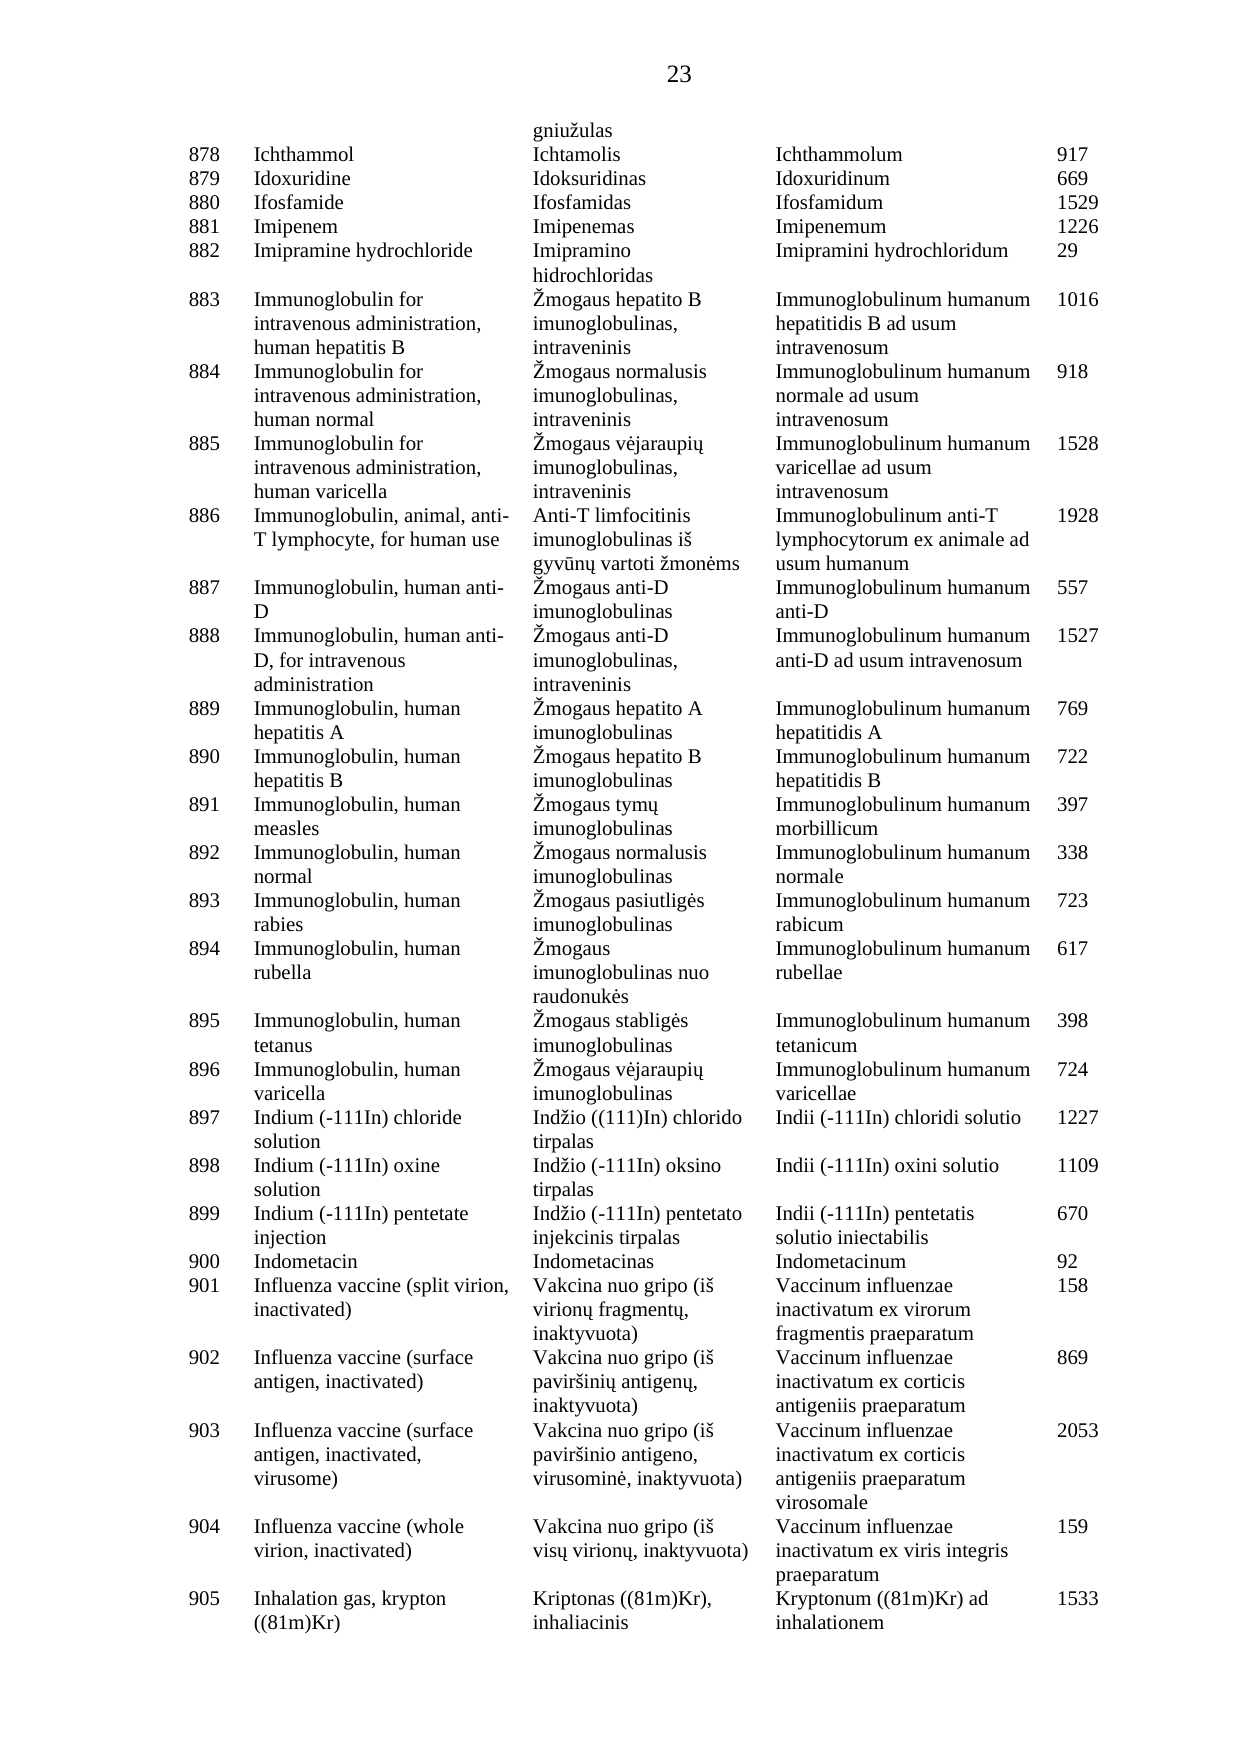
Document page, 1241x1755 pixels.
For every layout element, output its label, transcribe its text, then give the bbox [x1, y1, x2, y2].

table_cell 869 [1046, 1345, 1181, 1417]
table_cell Immunoglobulinum humanum hepatitidis A [764, 696, 1046, 744]
table_cell 894 [177, 936, 242, 1008]
table_cell Indii (-111In) chloridi solutio [764, 1105, 1046, 1153]
table_cell 1528 [1046, 431, 1181, 503]
table_cell Indometacinas [521, 1249, 764, 1273]
table_cell Immunoglobulin for intravenous administration, human normal [242, 359, 521, 431]
table_cell Vaccinum influenzae inactivatum ex virorum fragmentis praeparatum [764, 1273, 1046, 1345]
table_cell Immunoglobulin, human hepatitis A [242, 696, 521, 744]
table_cell Immunoglobulin, human hepatitis B [242, 744, 521, 792]
table_cell 893 [177, 888, 242, 936]
table_cell Kriptonas ((81m)Kr), inhaliacinis [521, 1586, 764, 1634]
table_cell Imipenemas [521, 214, 764, 238]
table_cell Immunoglobulinum humanum varicellae ad usum intravenosum [764, 431, 1046, 503]
table_cell Žmogaus hepatito B imunoglobulinas [521, 744, 764, 792]
table_cell [764, 118, 1046, 142]
table_cell 896 [177, 1057, 242, 1105]
table_cell Žmogaus tymų imunoglobulinas [521, 792, 764, 840]
table_cell Immunoglobulin, human measles [242, 792, 521, 840]
table_cell Žmogaus normalusis imunoglobulinas [521, 840, 764, 888]
table_cell Immunoglobulin, human varicella [242, 1057, 521, 1105]
table_cell 769 [1046, 696, 1181, 744]
table_cell Ichtamolis [521, 142, 764, 166]
table_cell Ichthammolum [764, 142, 1046, 166]
table_cell Immunoglobulinum humanum morbillicum [764, 792, 1046, 840]
table_cell Imipramini hydrochloridum [764, 239, 1046, 287]
table_cell Ichthammol [242, 142, 521, 166]
table_cell 557 [1046, 575, 1181, 623]
table_cell 917 [1046, 142, 1181, 166]
table_cell Immunoglobulinum humanum anti-D [764, 575, 1046, 623]
table_cell Anti-T limfocitinis imunoglobulinas iš gyvūnų vartoti žmonėms [521, 503, 764, 575]
table_cell Žmogaus imunoglobulinas nuo raudonukės [521, 936, 764, 1008]
table_cell Immunoglobulin, animal, anti-T lymphocyte, for human use [242, 503, 521, 575]
table_cell Žmogaus stabligės imunoglobulinas [521, 1009, 764, 1057]
table_cell Indium (-111In) chloride solution [242, 1105, 521, 1153]
table_cell 724 [1046, 1057, 1181, 1105]
table_cell Imipenemum [764, 214, 1046, 238]
table_cell Indžio ((111)In) chlorido tirpalas [521, 1105, 764, 1153]
table_cell 617 [1046, 936, 1181, 1008]
table_cell Inhalation gas, krypton ((81m)Kr) [242, 1586, 521, 1634]
table_cell Indii (-111In) pentetatis solutio iniectabilis [764, 1201, 1046, 1249]
table_cell Influenza vaccine (split virion, inactivated) [242, 1273, 521, 1345]
table_cell Žmogaus hepatito B imunoglobulinas, intraveninis [521, 287, 764, 359]
table_cell 902 [177, 1345, 242, 1417]
table_cell 891 [177, 792, 242, 840]
table_cell 901 [177, 1273, 242, 1345]
table_cell Indii (-111In) oxini solutio [764, 1153, 1046, 1201]
table_cell Ifosfamidum [764, 190, 1046, 214]
table_cell 1226 [1046, 214, 1181, 238]
table_cell Immunoglobulin, human rabies [242, 888, 521, 936]
table_cell 897 [177, 1105, 242, 1153]
table_cell Idoxuridinum [764, 166, 1046, 190]
table_cell 881 [177, 214, 242, 238]
table_cell 892 [177, 840, 242, 888]
table_cell Žmogaus vėjaraupių imunoglobulinas [521, 1057, 764, 1105]
table_cell Immunoglobulinum humanum anti-D ad usum intravenosum [764, 624, 1046, 696]
table_cell Immunoglobulin, human rubella [242, 936, 521, 1008]
table_cell Vaccinum influenzae inactivatum ex viris integris praeparatum [764, 1514, 1046, 1586]
table_cell 905 [177, 1586, 242, 1634]
table_cell Immunoglobulin, human anti-D, for intravenous administration [242, 624, 521, 696]
table_cell 1928 [1046, 503, 1181, 575]
table_cell Immunoglobulinum humanum normale ad usum intravenosum [764, 359, 1046, 431]
table_cell 885 [177, 431, 242, 503]
table_cell 92 [1046, 1249, 1181, 1273]
table_cell [1046, 118, 1181, 142]
table_cell 883 [177, 287, 242, 359]
table_cell 1227 [1046, 1105, 1181, 1153]
table_cell Immunoglobulin, human tetanus [242, 1009, 521, 1057]
table_cell 918 [1046, 359, 1181, 431]
table_cell Kryptonum ((81m)Kr) ad inhalationem [764, 1586, 1046, 1634]
table_cell Ifosfamidas [521, 190, 764, 214]
table_cell 398 [1046, 1009, 1181, 1057]
table_cell 1533 [1046, 1586, 1181, 1634]
table_cell gniužulas [521, 118, 764, 142]
table_cell 670 [1046, 1201, 1181, 1249]
table_cell Imipramine hydrochloride [242, 239, 521, 287]
table_cell Immunoglobulin, human normal [242, 840, 521, 888]
table_cell Immunoglobulinum humanum tetanicum [764, 1009, 1046, 1057]
table_cell 898 [177, 1153, 242, 1201]
table_cell Žmogaus anti-D imunoglobulinas [521, 575, 764, 623]
table_cell 879 [177, 166, 242, 190]
table_cell Indometacin [242, 1249, 521, 1273]
table_cell 29 [1046, 239, 1181, 287]
table_cell 722 [1046, 744, 1181, 792]
table_cell Influenza vaccine (surface antigen, inactivated) [242, 1345, 521, 1417]
table_cell 669 [1046, 166, 1181, 190]
table_cell 397 [1046, 792, 1181, 840]
table_cell 890 [177, 744, 242, 792]
table_cell 887 [177, 575, 242, 623]
table_cell 899 [177, 1201, 242, 1249]
table_cell Immunoglobulinum humanum varicellae [764, 1057, 1046, 1105]
table_cell Idoksuridinas [521, 166, 764, 190]
table_cell Indžio (-111In) pentetato injekcinis tirpalas [521, 1201, 764, 1249]
table_cell Immunoglobulinum humanum hepatitidis B [764, 744, 1046, 792]
table_cell 1016 [1046, 287, 1181, 359]
table_cell Imipenem [242, 214, 521, 238]
table_cell 900 [177, 1249, 242, 1273]
table_cell Žmogaus normalusis imunoglobulinas, intraveninis [521, 359, 764, 431]
table_cell Immunoglobulinum humanum normale [764, 840, 1046, 888]
table_cell Immunoglobulin, human anti-D [242, 575, 521, 623]
table_cell [242, 118, 521, 142]
table_cell Indium (-111In) oxine solution [242, 1153, 521, 1201]
table_cell 2053 [1046, 1418, 1181, 1514]
table_cell Influenza vaccine (surface antigen, inactivated, virusome) [242, 1418, 521, 1514]
table_cell Indžio (-111In) oksino tirpalas [521, 1153, 764, 1201]
table_cell Žmogaus anti-D imunoglobulinas, intraveninis [521, 624, 764, 696]
table_cell 895 [177, 1009, 242, 1057]
table_cell Immunoglobulin for intravenous administration, human varicella [242, 431, 521, 503]
table_cell 888 [177, 624, 242, 696]
table_cell Immunoglobulinum humanum rubellae [764, 936, 1046, 1008]
table_cell 884 [177, 359, 242, 431]
table_cell 1527 [1046, 624, 1181, 696]
table_cell 889 [177, 696, 242, 744]
table_cell Žmogaus hepatito A imunoglobulinas [521, 696, 764, 744]
table_cell Žmogaus pasiutligės imunoglobulinas [521, 888, 764, 936]
table_cell Immunoglobulinum humanum hepatitidis B ad usum intravenosum [764, 287, 1046, 359]
table_cell Imipramino hidrochloridas [521, 239, 764, 287]
table_cell Idoxuridine [242, 166, 521, 190]
table_cell Vakcina nuo gripo (iš paviršinio antigeno, virusominė, inaktyvuota) [521, 1418, 764, 1514]
table_cell Vakcina nuo gripo (iš paviršinių antigenų, inaktyvuota) [521, 1345, 764, 1417]
table_cell 904 [177, 1514, 242, 1586]
table_cell Vakcina nuo gripo (iš visų virionų, inaktyvuota) [521, 1514, 764, 1586]
table_cell 903 [177, 1418, 242, 1514]
table_cell Vaccinum influenzae inactivatum ex corticis antigeniis praeparatum [764, 1345, 1046, 1417]
table_cell 878 [177, 142, 242, 166]
table_cell 159 [1046, 1514, 1181, 1586]
table_cell 158 [1046, 1273, 1181, 1345]
table_cell 882 [177, 239, 242, 287]
table_cell 1109 [1046, 1153, 1181, 1201]
table_cell Vaccinum influenzae inactivatum ex corticis antigeniis praeparatum virosomale [764, 1418, 1046, 1514]
table_cell Vakcina nuo gripo (iš virionų fragmentų, inaktyvuota) [521, 1273, 764, 1345]
table_cell [177, 118, 242, 142]
table_cell Immunoglobulin for intravenous administration, human hepatitis B [242, 287, 521, 359]
table_cell Indometacinum [764, 1249, 1046, 1273]
table_cell Ifosfamide [242, 190, 521, 214]
table_cell 1529 [1046, 190, 1181, 214]
table_cell 880 [177, 190, 242, 214]
table_cell Žmogaus vėjaraupių imunoglobulinas, intraveninis [521, 431, 764, 503]
table_cell 723 [1046, 888, 1181, 936]
table_cell 338 [1046, 840, 1181, 888]
table_cell Immunoglobulinum humanum rabicum [764, 888, 1046, 936]
table_cell Immunoglobulinum anti-T lymphocytorum ex animale ad usum humanum [764, 503, 1046, 575]
table_cell 886 [177, 503, 242, 575]
table_cell Indium (-111In) pentetate injection [242, 1201, 521, 1249]
table_cell Influenza vaccine (whole virion, inactivated) [242, 1514, 521, 1586]
